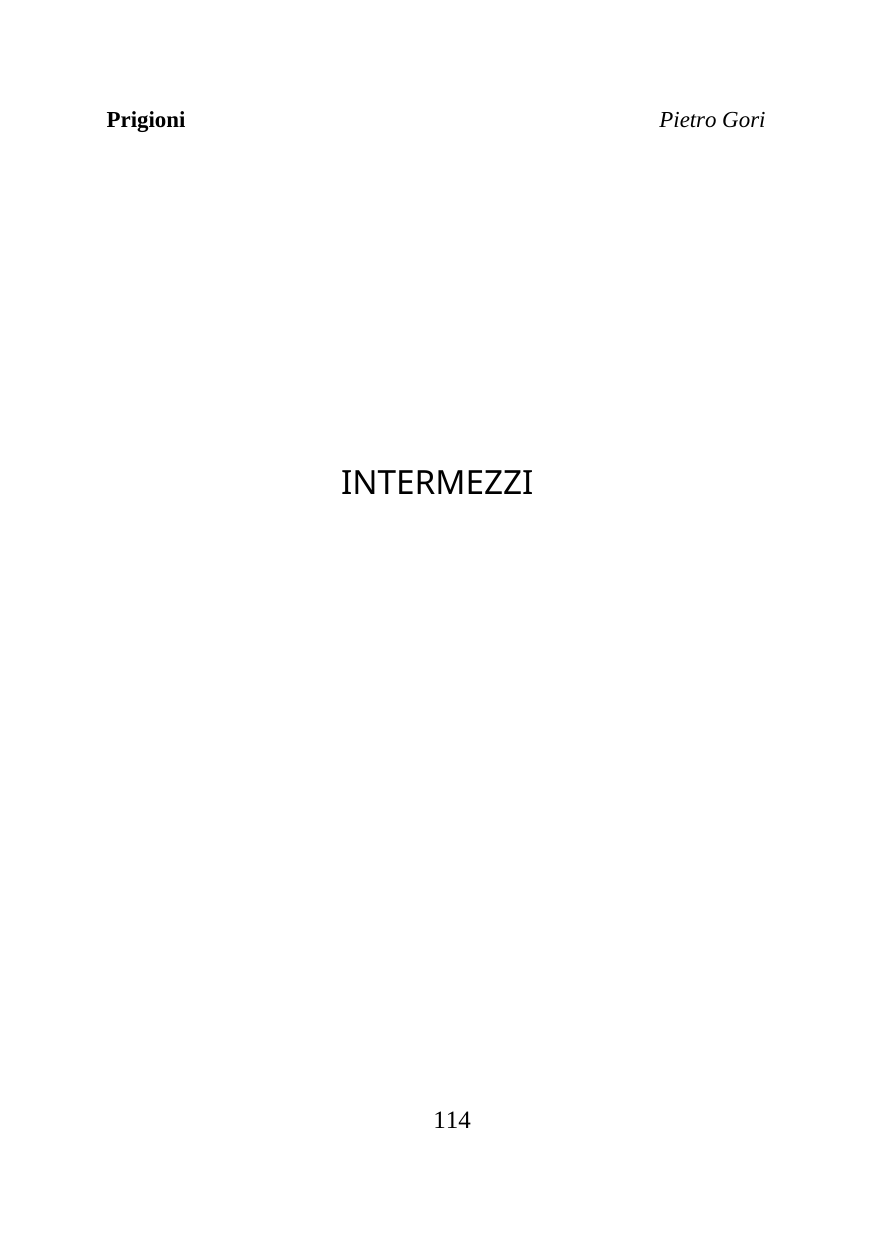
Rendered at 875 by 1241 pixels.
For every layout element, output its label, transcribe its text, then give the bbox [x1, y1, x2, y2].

subtitle INTERMEZZI [106, 459, 768, 504]
